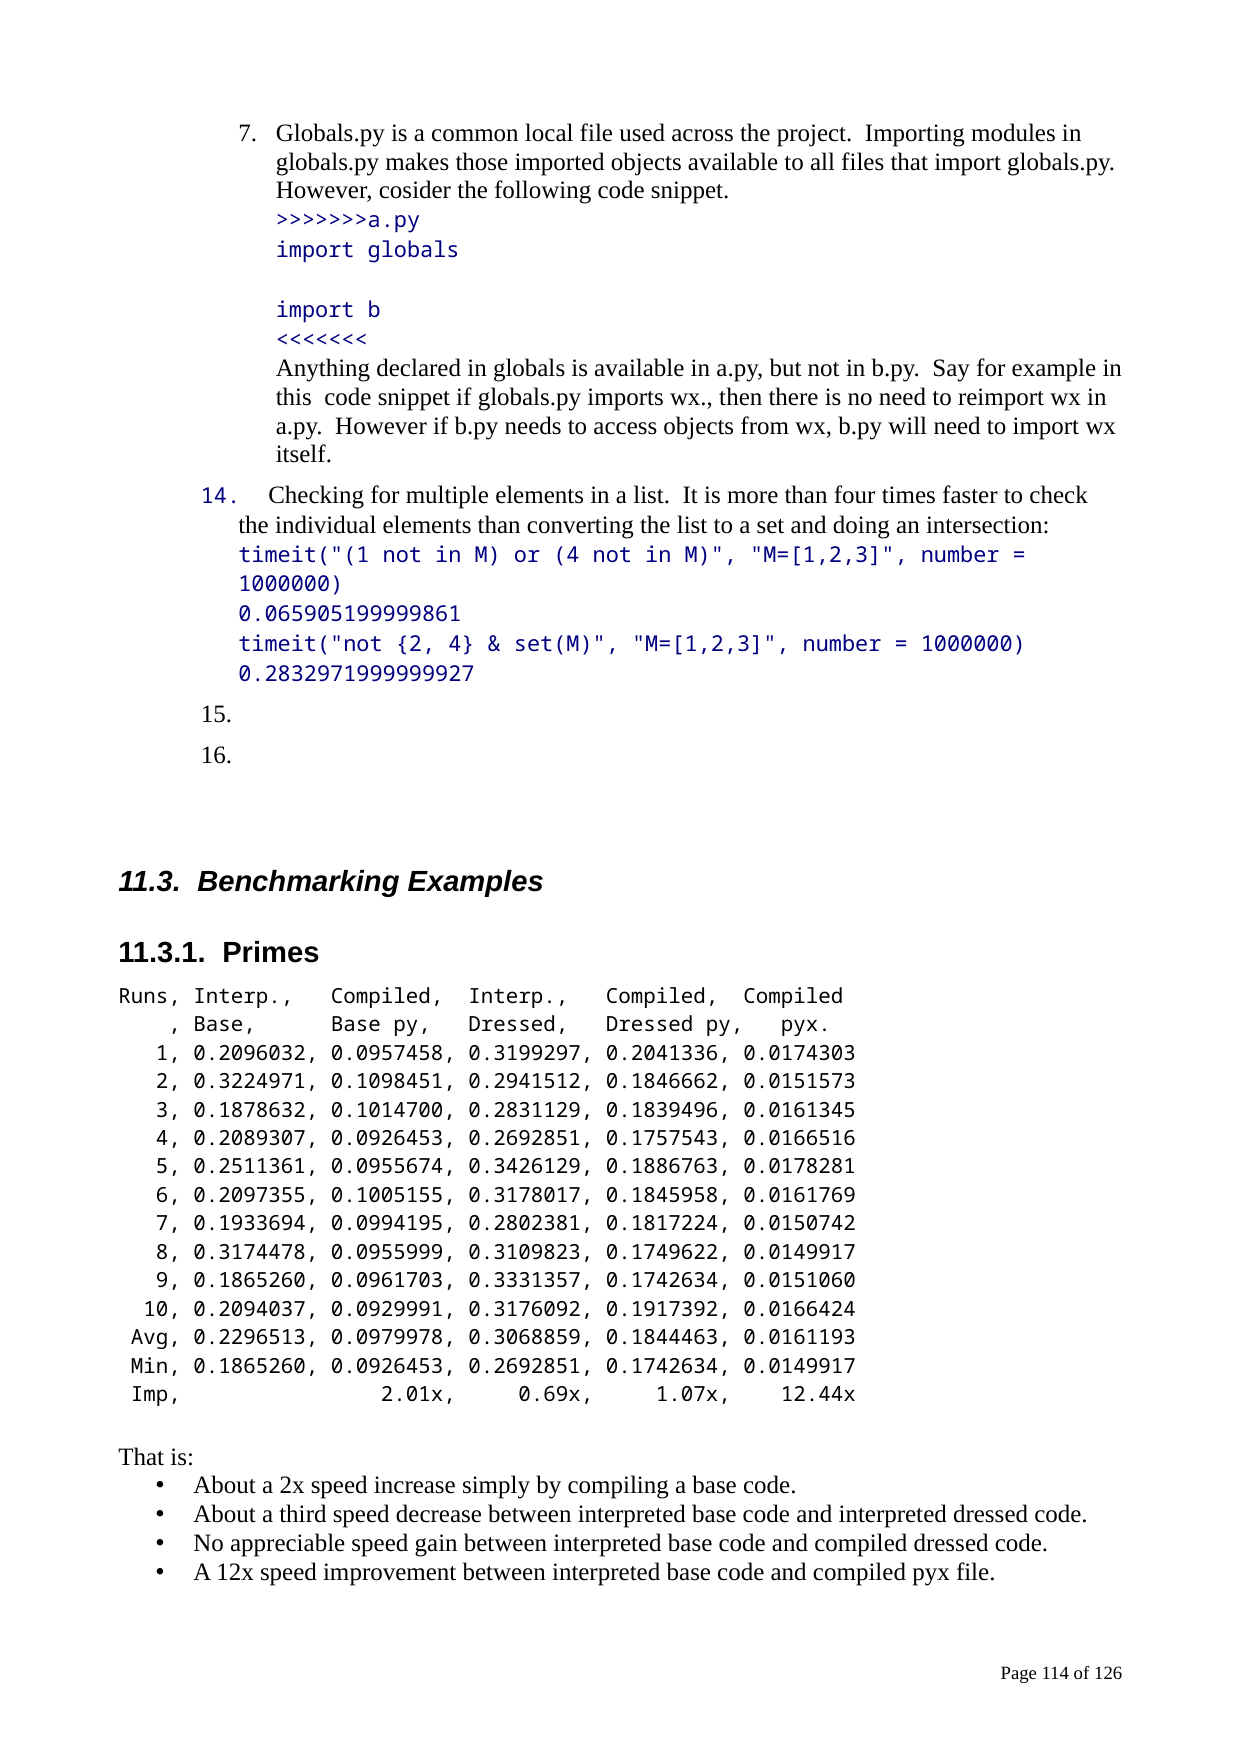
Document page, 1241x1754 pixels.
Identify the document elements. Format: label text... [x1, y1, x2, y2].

text 7, 0.1933694, 0.0994195, 0.2802381, 0.1817224, 0.0150742 [118, 1208, 1122, 1237]
list Globals.py is a common local file used across the project. Importing modules in globals.py makes those imported objects available to all files that import globals.py. However, cosider the following code snippet. >>>>>>>a.py import globals import b <<<<<<< Anything declared in globals is available in a.py, but not in b.py. Say for example in this code snippet if globals.py imports wx., then there is no need to reimport wx in a.py. However if b.py needs to access objects from wx, b.py will need to import wx itself. [238, 118, 1122, 468]
list About a 2x speed increase simply by compiling a base code. [156, 1470, 1122, 1499]
text 9, 0.1865260, 0.0961703, 0.3331357, 0.1742634, 0.0151060 [118, 1265, 1122, 1294]
subtitle Benchmarking Examples [118, 864, 1122, 897]
list No appreciable speed gain between interpreted base code and compiled dressed code. [156, 1528, 1122, 1557]
list Checking for multiple elements in a list. It is more than four times faster to check the individual elements than converting the list to a set and doing an intersection: timeit("(1 not in M) or (4 not in M)", "M=[1,2,3]", number = 1000000) 0.065905199999861 timeit("not {2, 4} & set(M)", "M=[1,2,3]", number = 1000000) 0.2832971999999927 [201, 480, 1122, 688]
text 3, 0.1878632, 0.1014700, 0.2831129, 0.1839496, 0.0161345 [118, 1095, 1122, 1123]
subtitle Primes [118, 935, 1122, 968]
text That is: [118, 1442, 1122, 1470]
text 6, 0.2097355, 0.1005155, 0.3178017, 0.1845958, 0.0161769 [118, 1180, 1122, 1208]
list A 12x speed improvement between interpreted base code and compiled pyx file. [156, 1557, 1122, 1585]
text Runs, Interp., Compiled, Interp., Compiled, Compiled [118, 981, 1122, 1009]
text , Base, Base py, Dressed, Dressed py, pyx. [118, 1009, 1122, 1038]
text 8, 0.3174478, 0.0955999, 0.3109823, 0.1749622, 0.0149917 [118, 1237, 1122, 1265]
text Avg, 0.2296513, 0.0979978, 0.3068859, 0.1844463, 0.0161193 [118, 1322, 1122, 1351]
list About a third speed decrease between interpreted base code and interpreted dressed code. [156, 1499, 1122, 1528]
text Imp, 2.01x, 0.69x, 1.07x, 12.44x [118, 1379, 1122, 1408]
text 10, 0.2094037, 0.0929991, 0.3176092, 0.1917392, 0.0166424 [118, 1294, 1122, 1322]
text 1, 0.2096032, 0.0957458, 0.3199297, 0.2041336, 0.0174303 [118, 1038, 1122, 1066]
text 5, 0.2511361, 0.0955674, 0.3426129, 0.1886763, 0.0178281 [118, 1152, 1122, 1180]
text 4, 0.2089307, 0.0926453, 0.2692851, 0.1757543, 0.0166516 [118, 1123, 1122, 1152]
text Min, 0.1865260, 0.0926453, 0.2692851, 0.1742634, 0.0149917 [118, 1351, 1122, 1379]
text 2, 0.3224971, 0.1098451, 0.2941512, 0.1846662, 0.0151573 [118, 1066, 1122, 1095]
